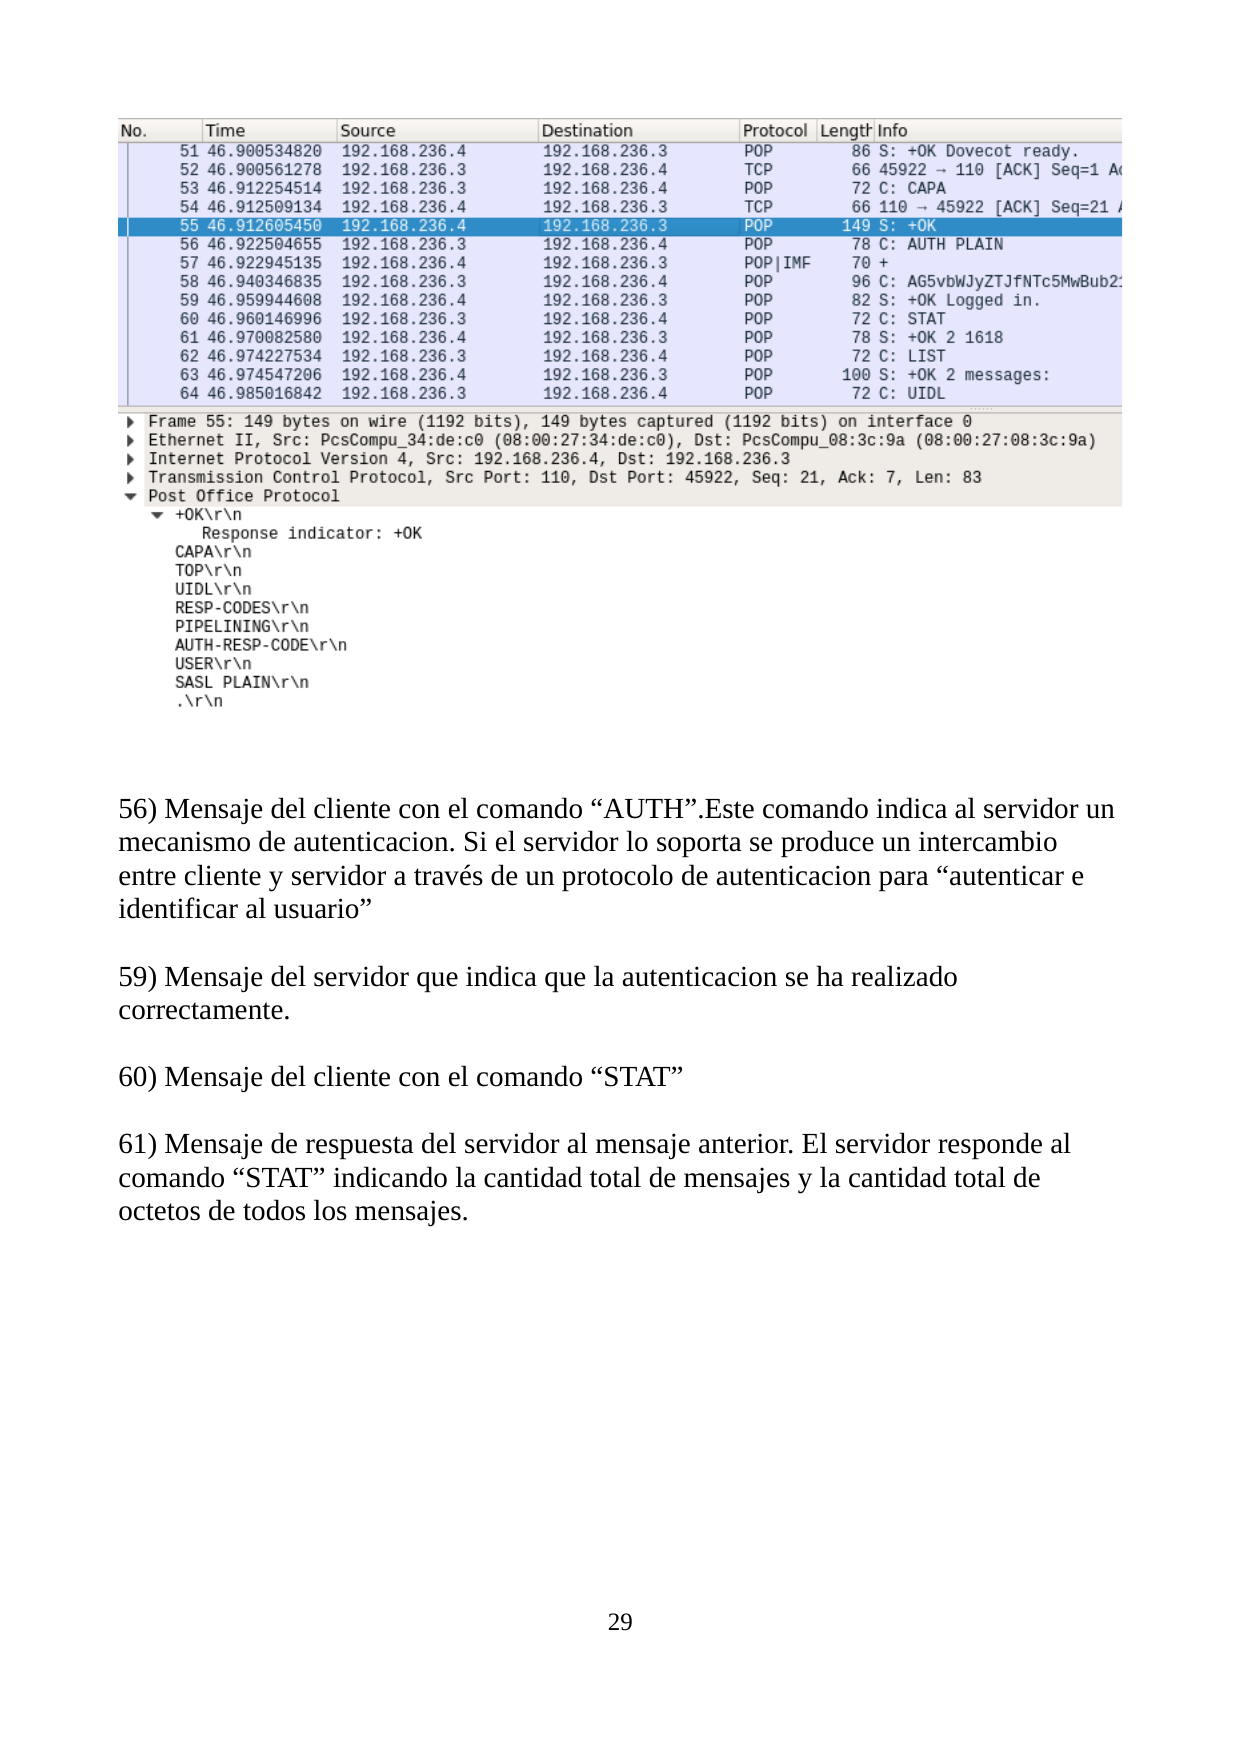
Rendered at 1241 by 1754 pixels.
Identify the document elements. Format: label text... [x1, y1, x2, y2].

text 56) Mensaje del cliente con el comando “AUTH”.Este comando indica al servidor un mecanismo de autenticacion. Si el servidor lo soporta se produce un intercambio entre cliente y servidor a través de un protocolo de autenticacion para “autenticar e identificar al usuario” [118, 791, 1122, 925]
text 59) Mensaje del servidor que indica que la autenticacion se ha realizado correctamente. [118, 959, 1122, 1026]
picture [118, 118, 1123, 724]
text 61) Mensaje de respuesta del servidor al mensaje anterior. El servidor responde al comando “STAT” indicando la cantidad total de mensajes y la cantidad total de octetos de todos los mensajes. [118, 1126, 1122, 1227]
text 60) Mensaje del cliente con el comando “STAT” [118, 1059, 1122, 1093]
